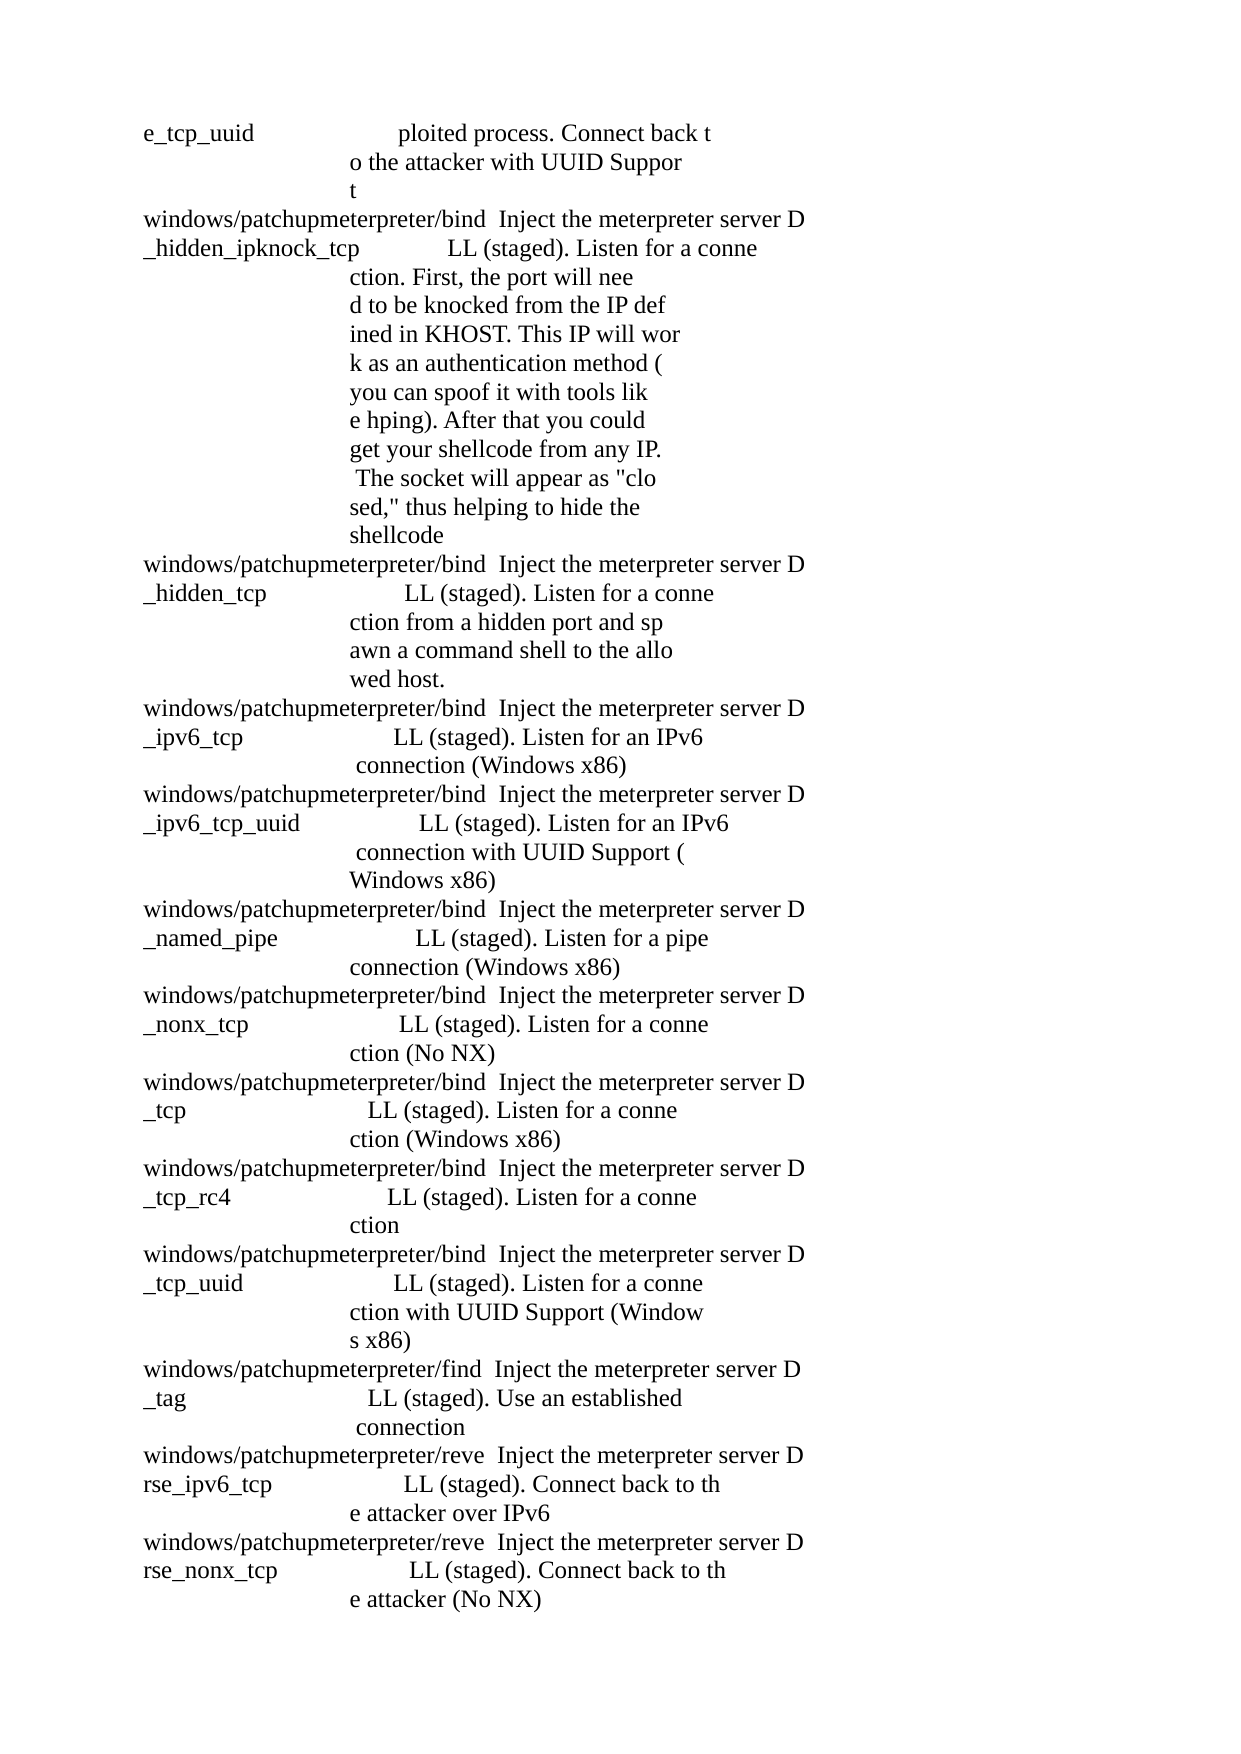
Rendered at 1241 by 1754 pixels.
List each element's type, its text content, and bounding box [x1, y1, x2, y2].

text ction from a hidden port and sp [118, 607, 1122, 636]
text awn a command shell to the allo [118, 636, 1122, 664]
text get your shellcode from any IP. [118, 434, 1122, 463]
text _tcp_rc4 LL (staged). Listen for a conne [118, 1182, 1122, 1211]
text e hping). After that you could [118, 406, 1122, 434]
text ction. First, the port will nee [118, 262, 1122, 291]
text windows/patchupmeterpreter/bind Inject the meterpreter server D [118, 1067, 1122, 1096]
text windows/patchupmeterpreter/reve Inject the meterpreter server D [118, 1441, 1122, 1469]
text connection with UUID Support ( [118, 837, 1122, 866]
text windows/patchupmeterpreter/bind Inject the meterpreter server D [118, 981, 1122, 1009]
text The socket will appear as "clo [118, 463, 1122, 492]
text e attacker (No NX) [118, 1584, 1122, 1613]
text ined in KHOST. This IP will wor [118, 319, 1122, 348]
text windows/patchupmeterpreter/bind Inject the meterpreter server D [118, 693, 1122, 722]
text shellcode [118, 521, 1122, 549]
text you can spoof it with tools lik [118, 377, 1122, 406]
text ction (No NX) [118, 1038, 1122, 1067]
text windows/patchupmeterpreter/bind Inject the meterpreter server D [118, 1153, 1122, 1182]
text _tag LL (staged). Use an established [118, 1383, 1122, 1412]
text windows/patchupmeterpreter/bind Inject the meterpreter server D [118, 894, 1122, 923]
text rse_ipv6_tcp LL (staged). Connect back to th [118, 1469, 1122, 1498]
text windows/patchupmeterpreter/reve Inject the meterpreter server D [118, 1527, 1122, 1556]
text _tcp_uuid LL (staged). Listen for a conne [118, 1268, 1122, 1297]
text _ipv6_tcp_uuid LL (staged). Listen for an IPv6 [118, 808, 1122, 837]
text ction with UUID Support (Window [118, 1297, 1122, 1326]
text k as an authentication method ( [118, 348, 1122, 377]
text wed host. [118, 664, 1122, 693]
text Windows x86) [118, 866, 1122, 894]
text e_tcp_uuid ploited process. Connect back t [118, 118, 1122, 147]
text windows/patchupmeterpreter/bind Inject the meterpreter server D [118, 1239, 1122, 1268]
text _nonx_tcp LL (staged). Listen for a conne [118, 1009, 1122, 1038]
text e attacker over IPv6 [118, 1498, 1122, 1527]
text _hidden_tcp LL (staged). Listen for a conne [118, 578, 1122, 607]
text _tcp LL (staged). Listen for a conne [118, 1096, 1122, 1124]
text sed," thus helping to hide the [118, 492, 1122, 521]
text rse_nonx_tcp LL (staged). Connect back to th [118, 1556, 1122, 1584]
text ction (Windows x86) [118, 1124, 1122, 1153]
text connection (Windows x86) [118, 751, 1122, 779]
text _named_pipe LL (staged). Listen for a pipe [118, 923, 1122, 952]
text _ipv6_tcp LL (staged). Listen for an IPv6 [118, 722, 1122, 751]
text connection [118, 1412, 1122, 1441]
text windows/patchupmeterpreter/find Inject the meterpreter server D [118, 1354, 1122, 1383]
text ction [118, 1211, 1122, 1239]
text o the attacker with UUID Suppor [118, 147, 1122, 176]
text d to be knocked from the IP def [118, 291, 1122, 319]
text windows/patchupmeterpreter/bind Inject the meterpreter server D [118, 204, 1122, 233]
text connection (Windows x86) [118, 952, 1122, 981]
text _hidden_ipknock_tcp LL (staged). Listen for a conne [118, 233, 1122, 262]
text windows/patchupmeterpreter/bind Inject the meterpreter server D [118, 549, 1122, 578]
text windows/patchupmeterpreter/bind Inject the meterpreter server D [118, 779, 1122, 808]
text s x86) [118, 1326, 1122, 1354]
text t [118, 176, 1122, 204]
